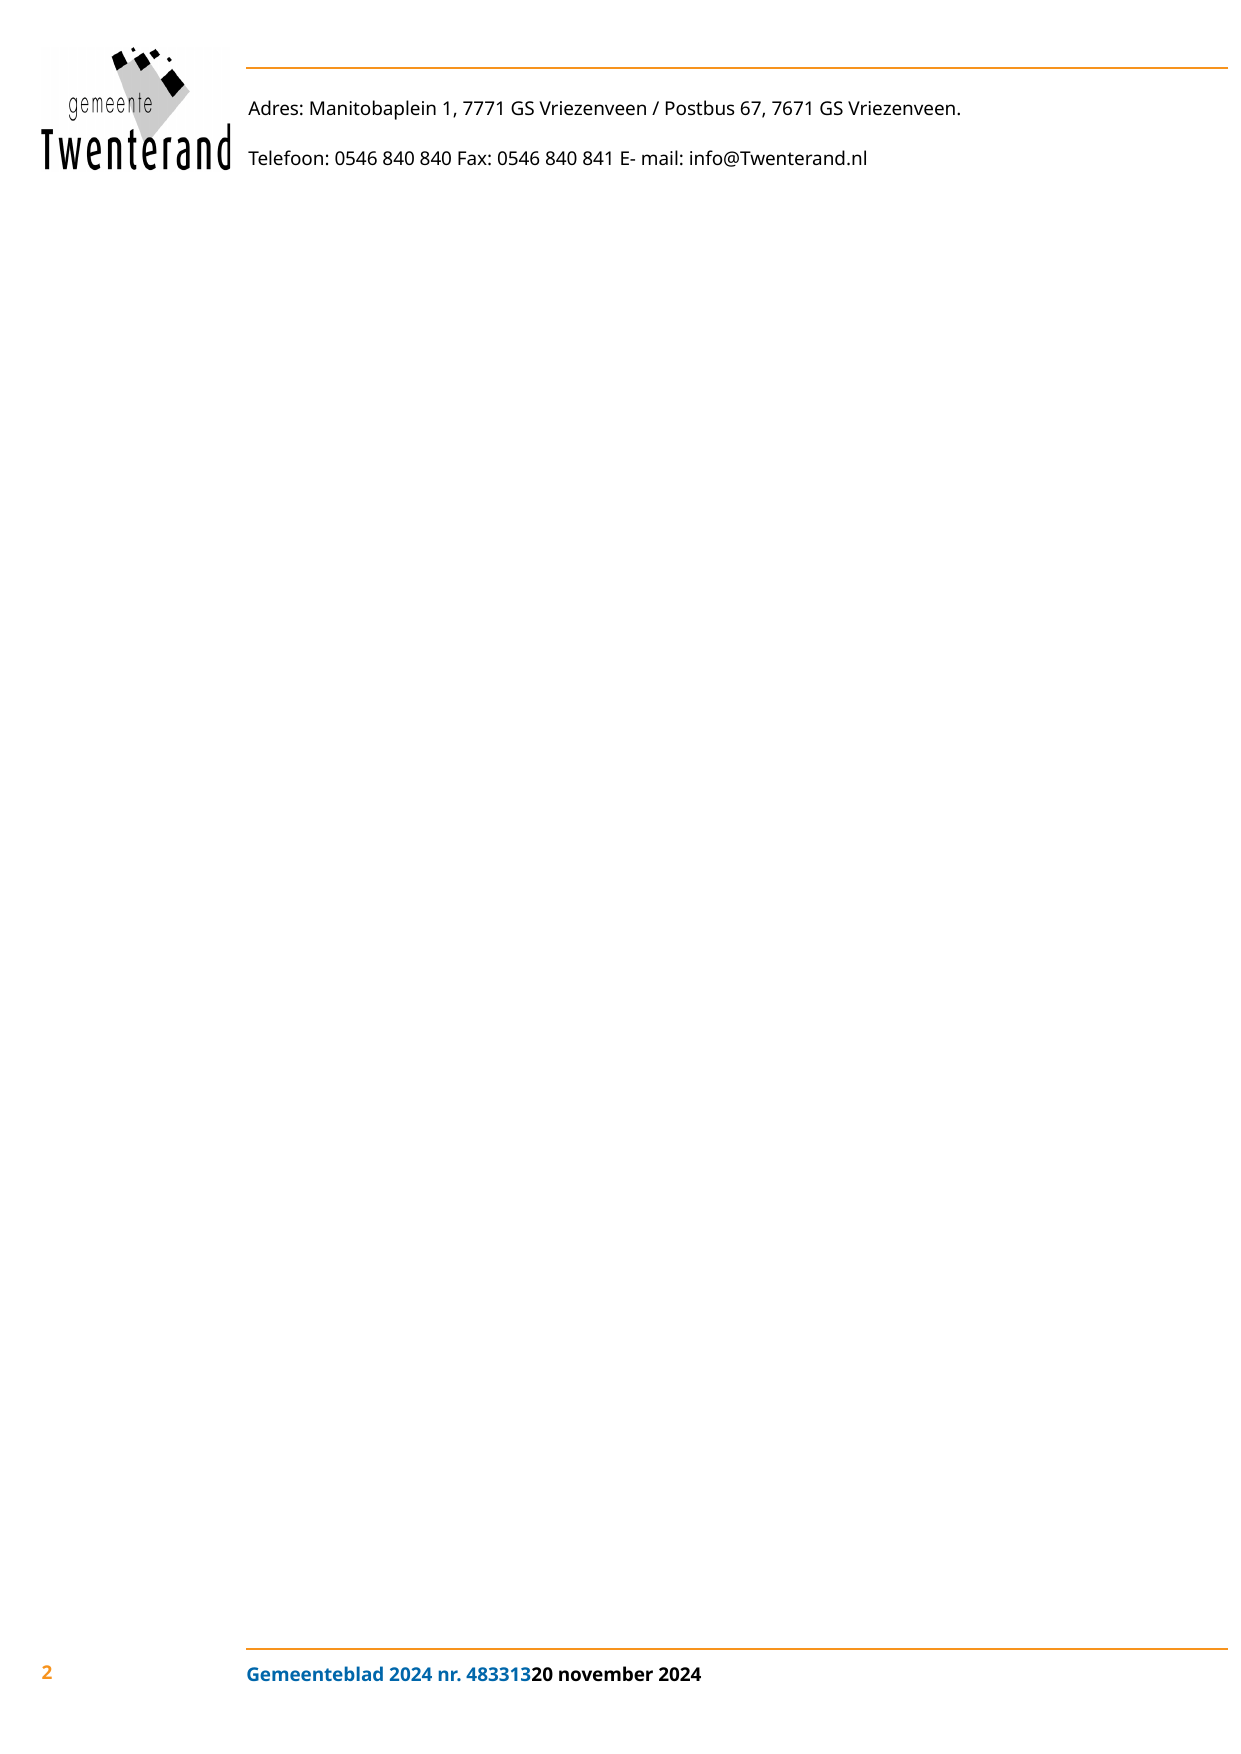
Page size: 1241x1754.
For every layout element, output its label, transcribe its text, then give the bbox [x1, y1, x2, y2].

text Telefoon: 0546 840 840 Fax: 0546 840 841 E- mail: info@Twenterand.nl [248, 145, 1152, 171]
text Adres: Manitobaplein 1, 7771 GS Vriezenveen / Postbus 67, 7671 GS Vriezenveen. [248, 95, 1152, 121]
picture [41, 47, 231, 172]
